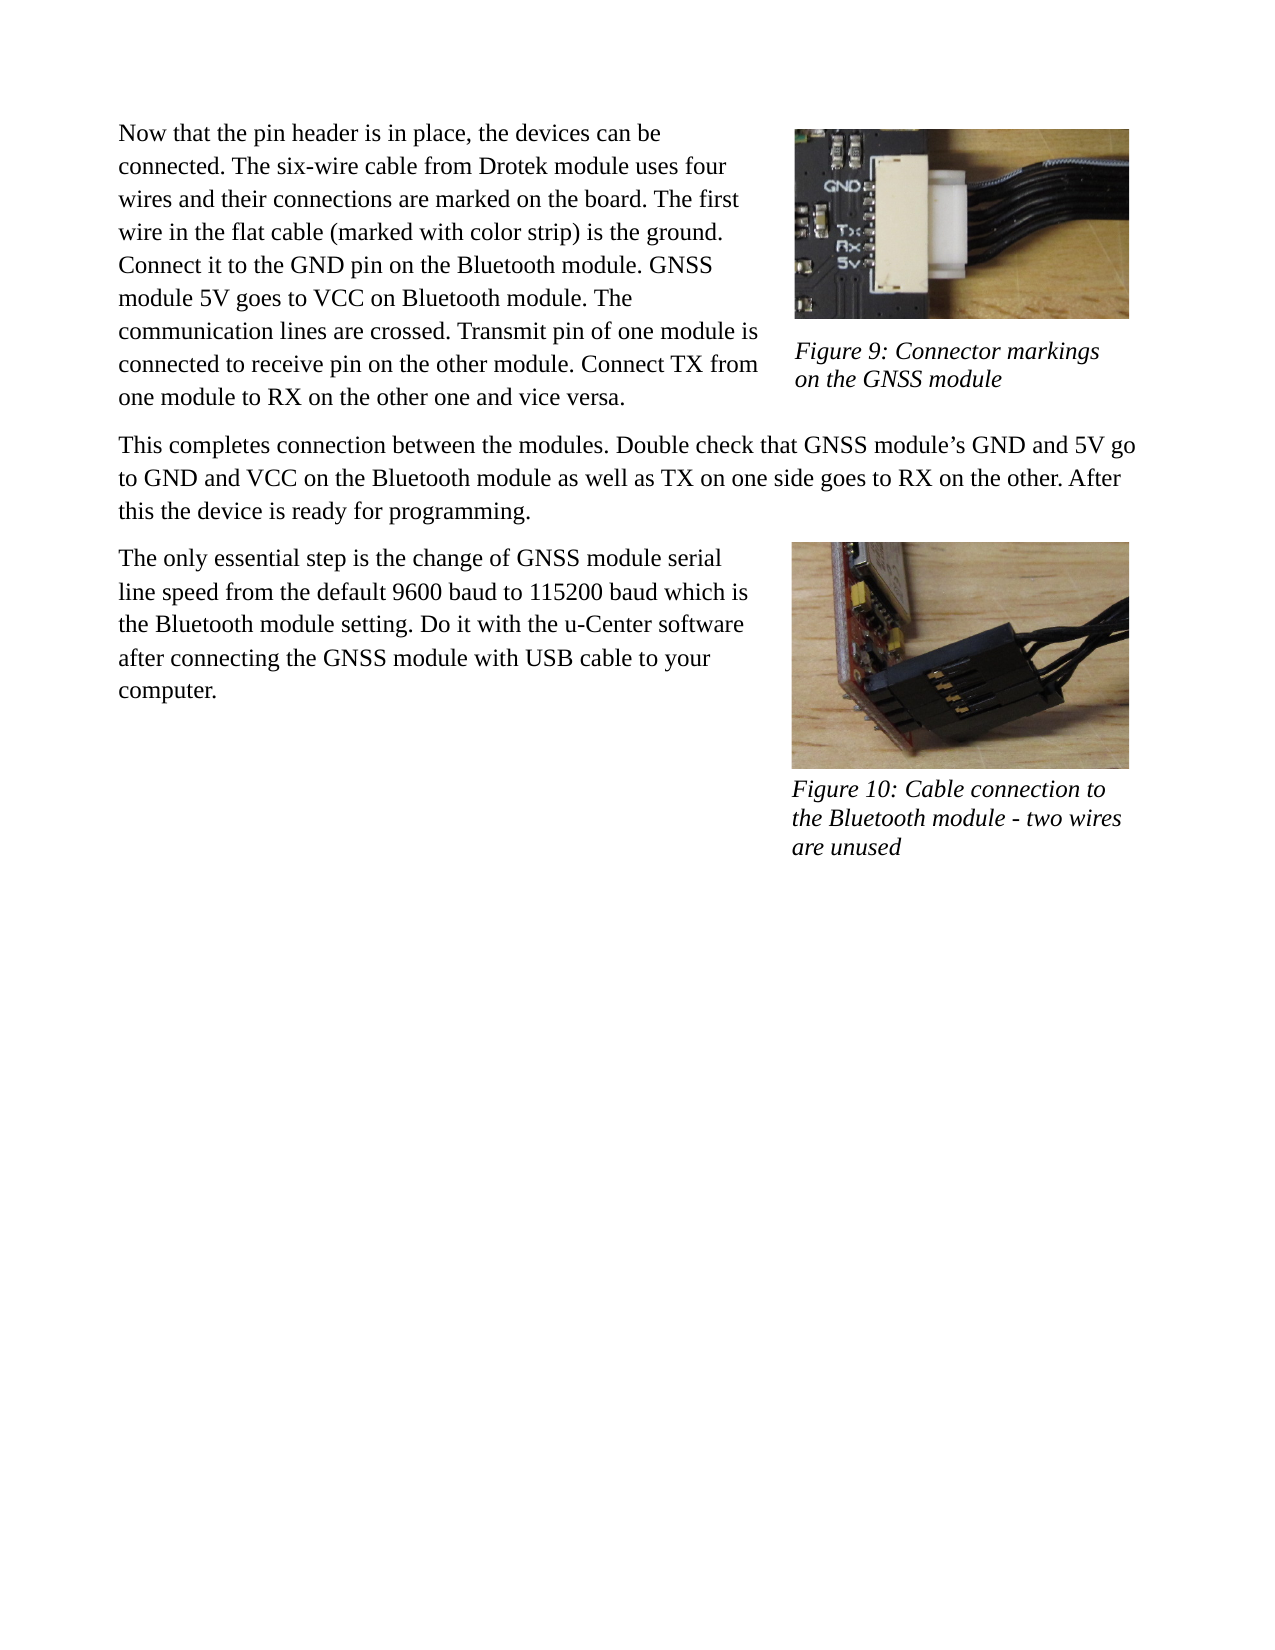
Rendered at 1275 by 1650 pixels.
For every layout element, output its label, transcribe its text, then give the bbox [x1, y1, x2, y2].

text This completes connection between the modules. Double check that GNSS module’s GND and 5V go to GND and VCC on the Bluetooth module as well as TX on one side goes to RX on the other. After this the device is ready for programming. [118, 430, 1157, 525]
text The only essential step is the change of GNSS module serial line speed from the default 9600 baud to 115200 baud which is the Bluetooth module setting. Do it with the u-Center software after connecting the GNSS module with USB cable to your computer. [118, 543, 792, 704]
text Figure 9: Connector markings on the GNSS module [794, 319, 1129, 393]
text Figure 10: Cable connection to the Bluetooth module - two wires are unused [792, 769, 1129, 861]
text Now that the pin header is in place, the devices can be connected. The six-wire cable from Drotek module uses four wires and their connections are marked on the board. The first wire in the flat cable (marked with color strip) is the ground. Connect it to the GND pin on the Bluetooth module. GNSS module 5V goes to VCC on Bluetooth module. The communication lines are crossed. Transmit pin of one module is connected to receive pin on the other module. Connect TX from one module to RX on the other one and vice versa. [118, 117, 1157, 411]
picture [812, 542, 1117, 769]
picture [890, 134, 1130, 319]
